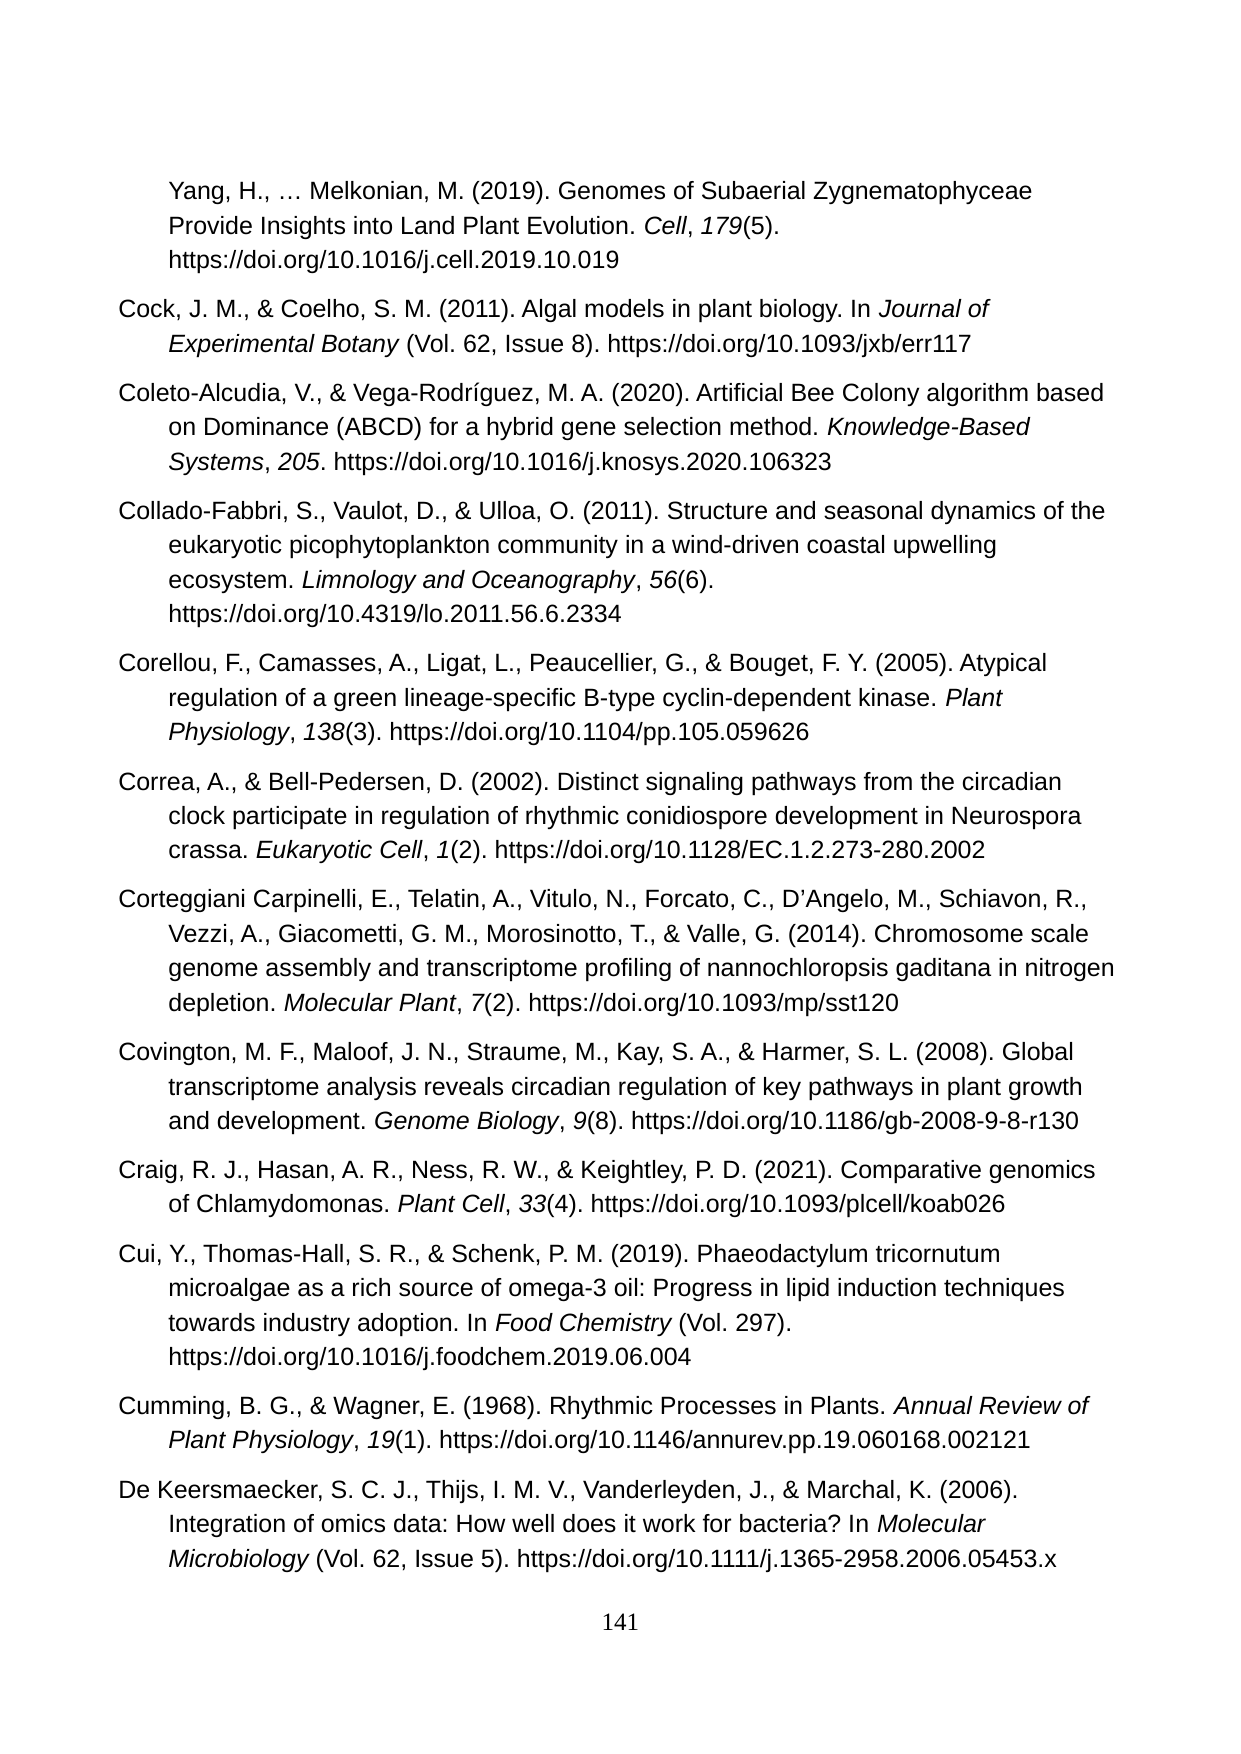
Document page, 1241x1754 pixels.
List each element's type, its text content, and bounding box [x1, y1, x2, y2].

text Correa, A., & Bell-Pedersen, D. (2002). Distinct signaling pathways from the circadian clock participate in regulation of rhythmic conidiospore development in Neurospora crassa. Eukaryotic Cell, 1(2). https://doi.org/10.1128/EC.1.2.273-280.2002 [118, 766, 1122, 864]
text De Keersmaecker, S. C. J., Thijs, I. M. V., Vanderleyden, J., & Marchal, K. (2006). Integration of omics data: How well does it work for bacteria? In Molecular Microbiology (Vol. 62, Issue 5). https://doi.org/10.1111/j.1365-2958.2006.05453.x [118, 1474, 1122, 1572]
text Corteggiani Carpinelli, E., Telatin, A., Vitulo, N., Forcato, C., D’Angelo, M., Schiavon, R., Vezzi, A., Giacometti, G. M., Morosinotto, T., & Valle, G. (2014). Chromosome scale genome assembly and transcriptome profiling of nannochloropsis gaditana in nitrogen depletion. Molecular Plant, 7(2). https://doi.org/10.1093/mp/sst120 [118, 884, 1122, 1017]
text Craig, R. J., Hasan, A. R., Ness, R. W., & Keightley, P. D. (2021). Comparative genomics of Chlamydomonas. Plant Cell, 33(4). https://doi.org/10.1093/plcell/koab026 [118, 1155, 1122, 1218]
text Cumming, B. G., & Wagner, E. (1968). Rhythmic Processes in Plants. Annual Review of Plant Physiology, 19(1). https://doi.org/10.1146/annurev.pp.19.060168.002121 [118, 1391, 1122, 1454]
text Cock, J. M., & Coelho, S. M. (2011). Algal models in plant biology. In Journal of Experimental Botany (Vol. 62, Issue 8). https://doi.org/10.1093/jxb/err117 [118, 294, 1122, 358]
text Corellou, F., Camasses, A., Ligat, L., Peaucellier, G., & Bouget, F. Y. (2005). Atypical regulation of a green lineage-specific B-type cyclin-dependent kinase. Plant Physiology, 138(3). https://doi.org/10.1104/pp.105.059626 [118, 648, 1122, 746]
text Covington, M. F., Maloof, J. N., Straume, M., Kay, S. A., & Harmer, S. L. (2008). Global transcriptome analysis reveals circadian regulation of key pathways in plant growth and development. Genome Biology, 9(8). https://doi.org/10.1186/gb-2008-9-8-r130 [118, 1037, 1122, 1135]
text Yang, H., … Melkonian, M. (2019). Genomes of Subaerial Zygnematophyceae Provide Insights into Land Plant Evolution. Cell, 179(5). https://doi.org/10.1016/j.cell.2019.10.019 [118, 176, 1122, 274]
text Collado-Fabbri, S., Vaulot, D., & Ulloa, O. (2011). Structure and seasonal dynamics of the eukaryotic picophytoplankton community in a wind-driven coastal upwelling ecosystem. Limnology and Oceanography, 56(6). https://doi.org/10.4319/lo.2011.56.6.2334 [118, 496, 1122, 628]
text Coleto-Alcudia, V., & Vega-Rodríguez, M. A. (2020). Artificial Bee Colony algorithm based on Dominance (ABCD) for a hybrid gene selection method. Knowledge-Based Systems, 205. https://doi.org/10.1016/j.knosys.2020.106323 [118, 378, 1122, 476]
text Cui, Y., Thomas-Hall, S. R., & Schenk, P. M. (2019). Phaeodactylum tricornutum microalgae as a rich source of omega-3 oil: Progress in lipid induction techniques towards industry adoption. In Food Chemistry (Vol. 297). https://doi.org/10.1016/j.foodchem.2019.06.004 [118, 1238, 1122, 1371]
